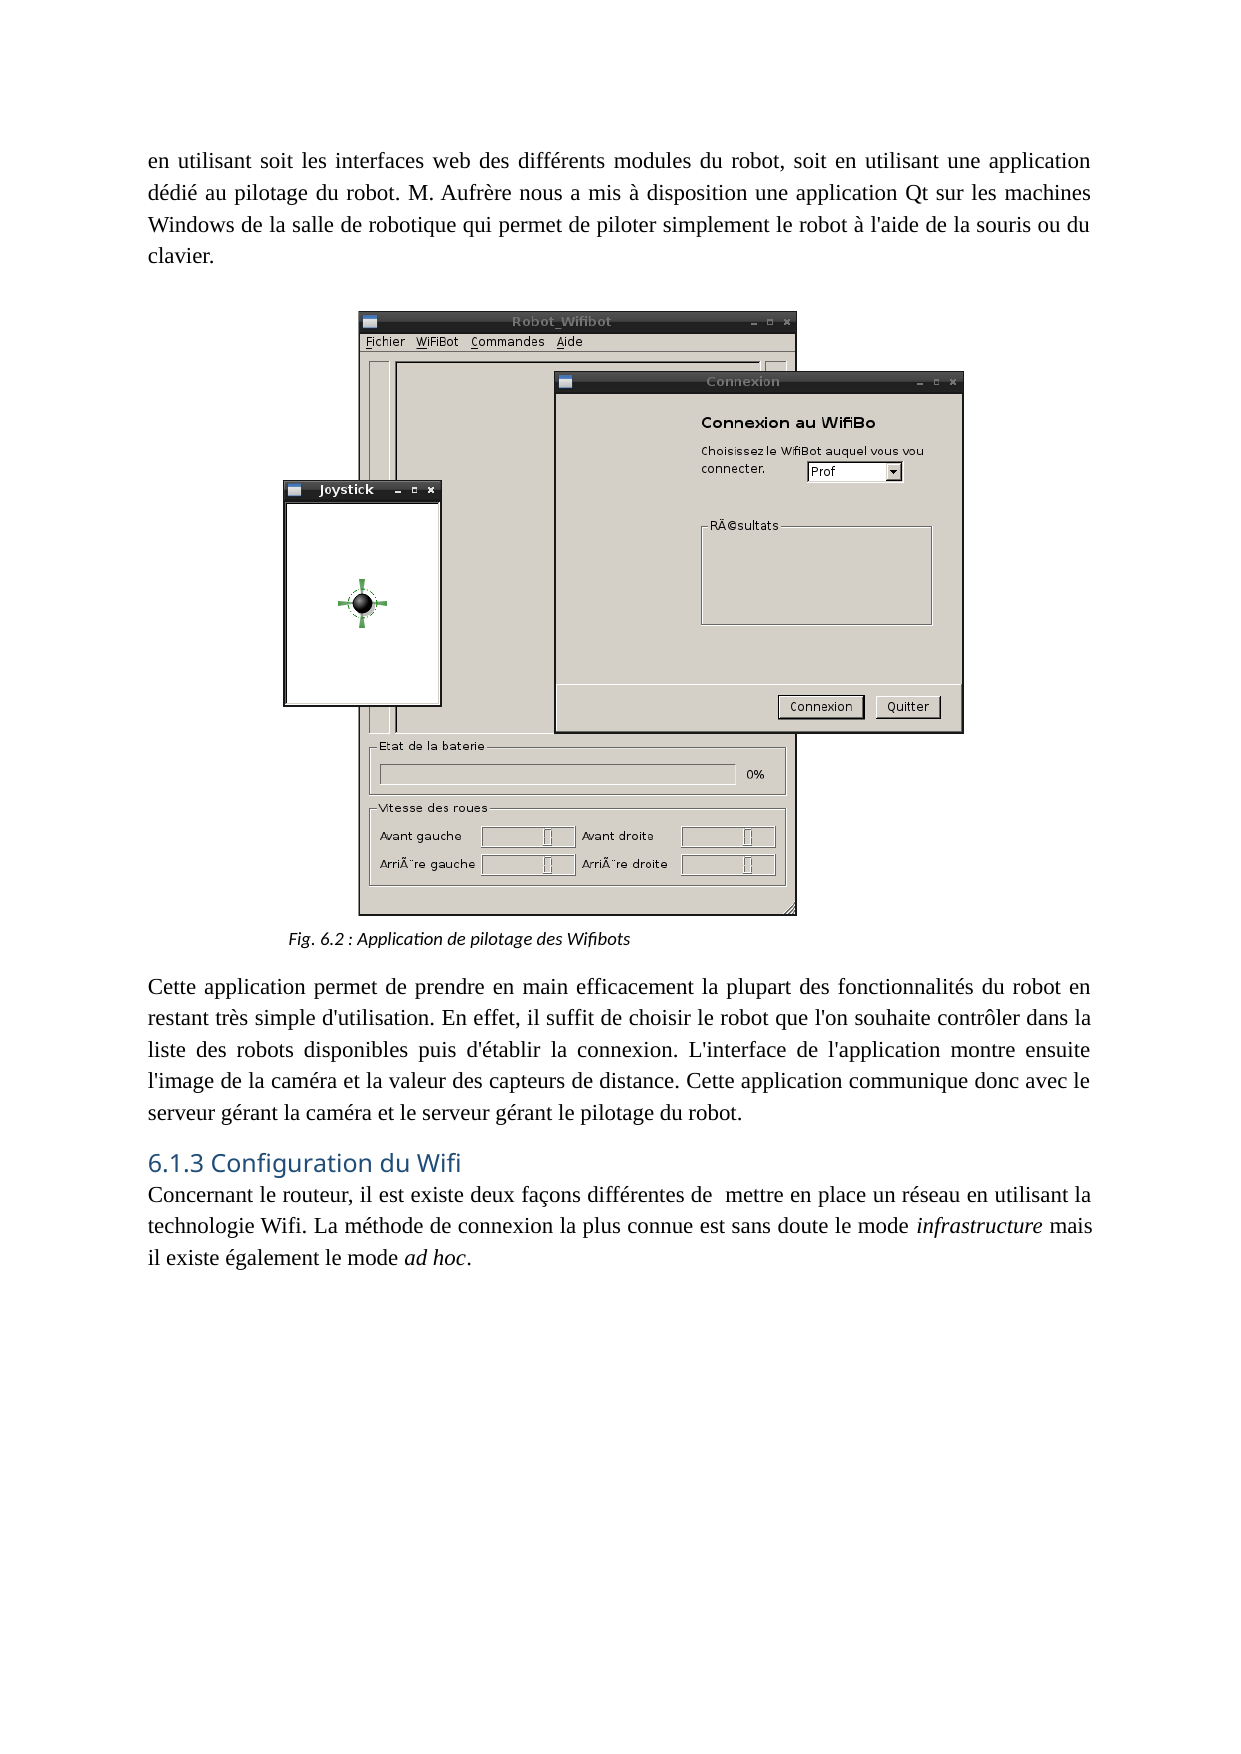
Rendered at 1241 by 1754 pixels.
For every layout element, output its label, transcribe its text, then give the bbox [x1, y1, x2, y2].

picture [272, 306, 968, 926]
text Fig. 6.2 : Application de pilotage des Wifibots [288, 926, 952, 950]
text en utilisant soit les interfaces web des différents modules du robot, soit en utilisant une application dédié au pilotage du robot. M. Aufrère nous a mis à disposition une application Qt sur les machines Windows de la salle de robotique qui permet de piloter simplement le robot à l'aide de la souris ou du clavier. [148, 148, 1093, 269]
text Cette application permet de prendre en main efficacement la plupart des fonctionnalités du robot en restant très simple d'utilisation. En effet, il suffit de choisir le robot que l'on souhaite contrôler dans la liste des robots disponibles puis d'établir la connexion. L'interface de l'application montre ensuite l'image de la caméra et la valeur des capteurs de distance. Cette application communique donc avec le serveur gérant la caméra et le serveur gérant le pilotage du robot. [148, 288, 1093, 1126]
text Concernant le routeur, il est existe deux façons différentes de mettre en place un réseau en utilisant la technologie Wifi. La méthode de connexion la plus connue est sans doute le mode infrastructure mais il existe également le mode ad hoc. [148, 1181, 1093, 1271]
subtitle Configuration du Wifi [148, 1145, 1093, 1179]
